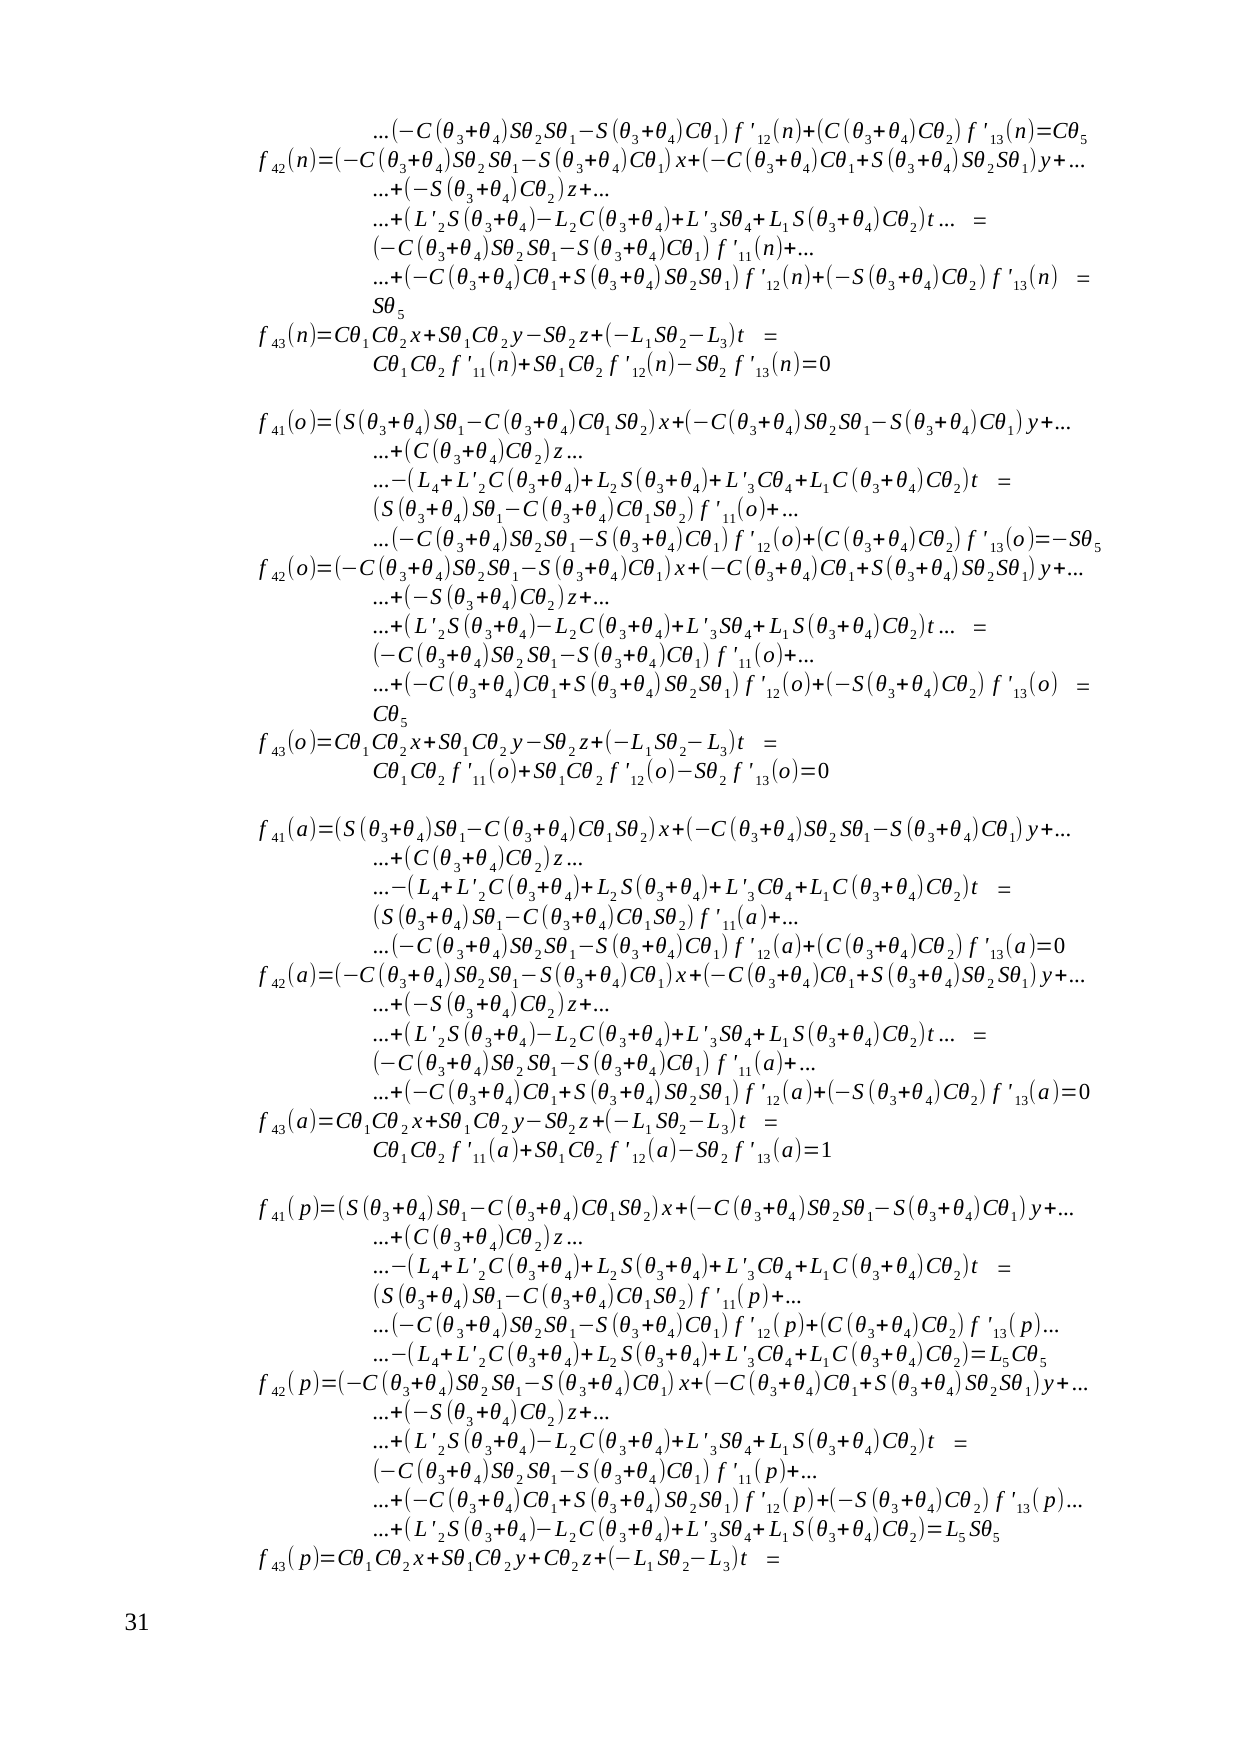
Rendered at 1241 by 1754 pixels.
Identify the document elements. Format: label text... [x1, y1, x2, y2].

text = [354, 264, 1122, 293]
text = [354, 206, 1122, 235]
text = [354, 875, 1122, 904]
text = [354, 1021, 1122, 1050]
text = [354, 613, 1122, 642]
text = [236, 322, 1122, 351]
text = [354, 671, 1122, 701]
text = [236, 1545, 1122, 1574]
text = [354, 1253, 1122, 1283]
text = [236, 1108, 1122, 1137]
text = [354, 467, 1122, 496]
text = [354, 1428, 1122, 1458]
text = [236, 729, 1122, 758]
